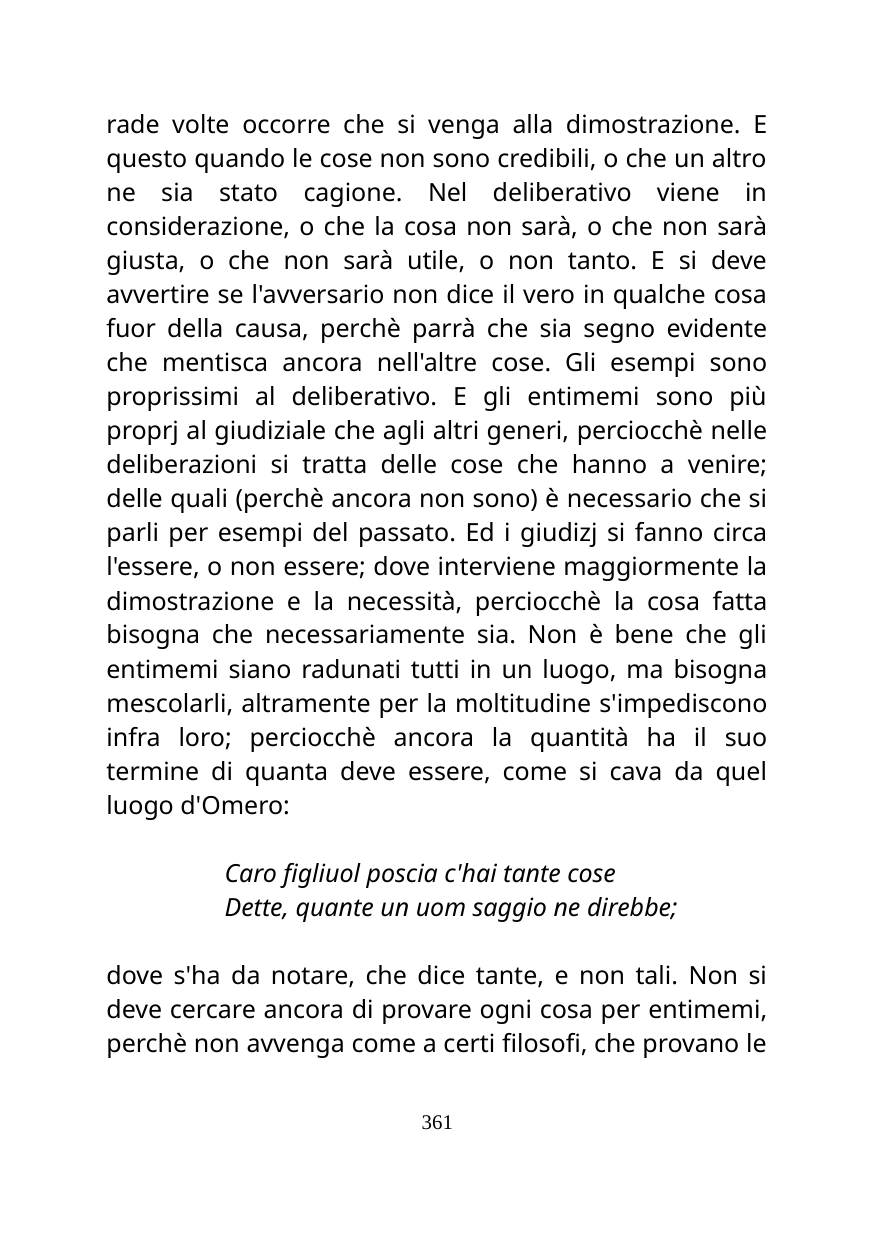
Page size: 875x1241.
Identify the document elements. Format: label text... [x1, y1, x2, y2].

text Dette, quante un uom saggio ne direbbe; [106, 890, 768, 924]
text dove s'ha da notare, che dice tante, e non tali. Non si deve cercare ancora di provare ogni cosa per entimemi, perchè non avvenga come a certi filosofi, che provano le [106, 958, 768, 1060]
text Caro figliuol poscia c'hai tante cose [106, 856, 768, 890]
text rade volte occorre che si venga alla dimostrazione. E questo quando le cose non sono credibili, o che un altro ne sia stato cagione. Nel deliberativo viene in considerazione, o che la cosa non sarà, o che non sarà giusta, o che non sarà utile, o non tanto. E si deve avvertire se l'avversario non dice il vero in qualche cosa fuor della causa, perchè parrà che sia segno evidente che mentisca ancora nell'altre cose. Gli esempi sono proprissimi al deliberativo. E gli entimemi sono più proprj al giudiziale che agli altri generi, perciocchè nelle deliberazioni si tratta delle cose che hanno a venire; delle quali (perchè ancora non sono) è necessario che si parli per esempi del passato. Ed i giudizj si fanno circa l'essere, o non essere; dove interviene maggiormente la dimostrazione e la necessità, perciocchè la cosa fatta bisogna che necessariamente sia. Non è bene che gli entimemi siano radunati tutti in un luogo, ma bisogna mescolarli, altramente per la moltitudine s'impediscono infra loro; perciocchè ancora la quantità ha il suo termine di quanta deve essere, come si cava da quel luogo d'Omero: [106, 106, 768, 822]
